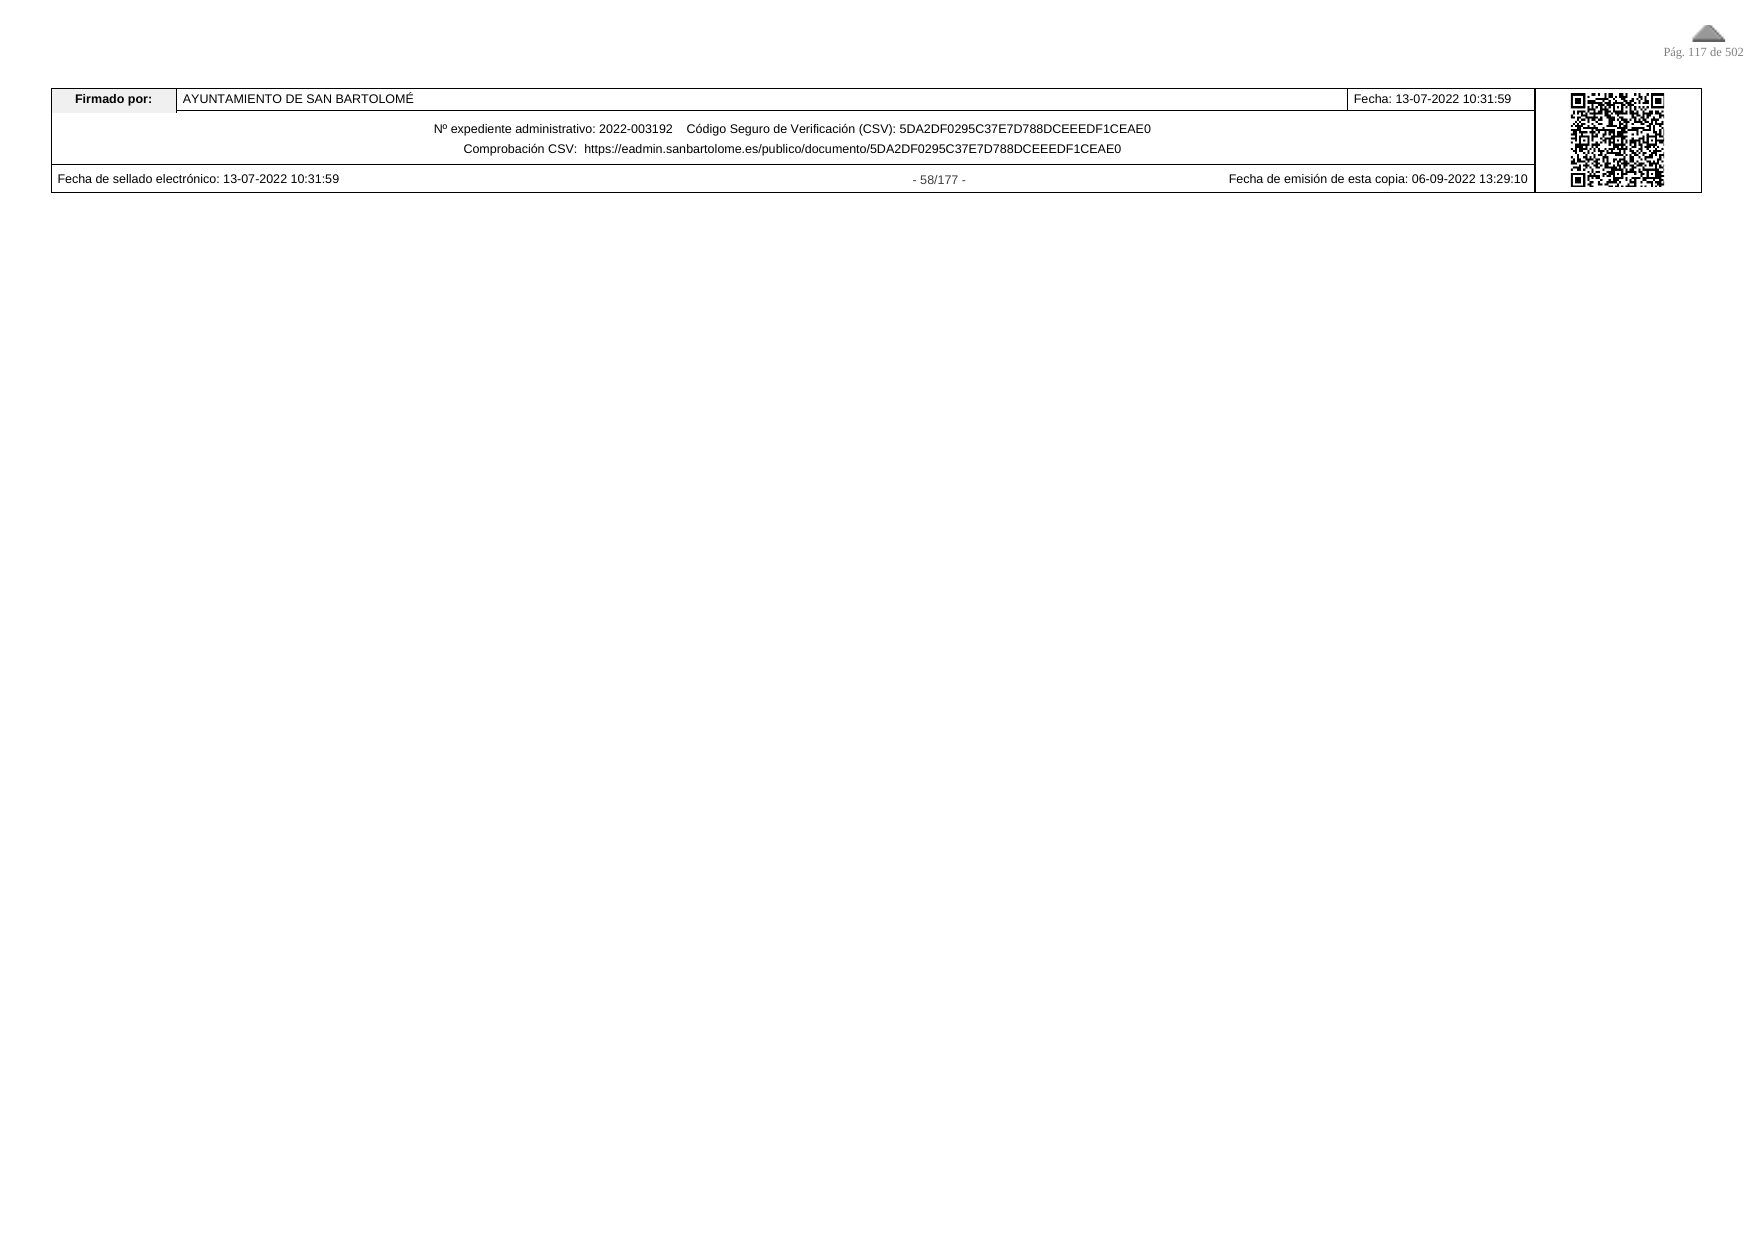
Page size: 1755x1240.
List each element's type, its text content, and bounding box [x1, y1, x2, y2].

table_header [1536, 89, 1701, 192]
table_header Fecha: 13-07-2022 10:31:59 [1348, 89, 1534, 110]
table_cell Fecha de sellado electrónico: 13-07-2022 10:31:59 - 58/177 - Fecha de emisión de esta copia: 06-09-2022 13:29:10 [52, 165, 1534, 192]
picture [1691, 25, 1726, 42]
table_cell Nº expediente administrativo: 2022-003192 Código Seguro de Verificación (CSV): 5DA2DF0295C37E7D788DCEEEDF1CEAE0 Comprobación CSV: https://eadmin.sanbartolome.es/publico/documento/5DA2DF0295C37E7D788DCEEEDF1CEAE0 [52, 111, 1534, 164]
table_header AYUNTAMIENTO DE SAN BARTOLOMÉ [177, 89, 1347, 110]
picture [1570, 93, 1665, 187]
table_header Firmado por: [52, 89, 176, 110]
